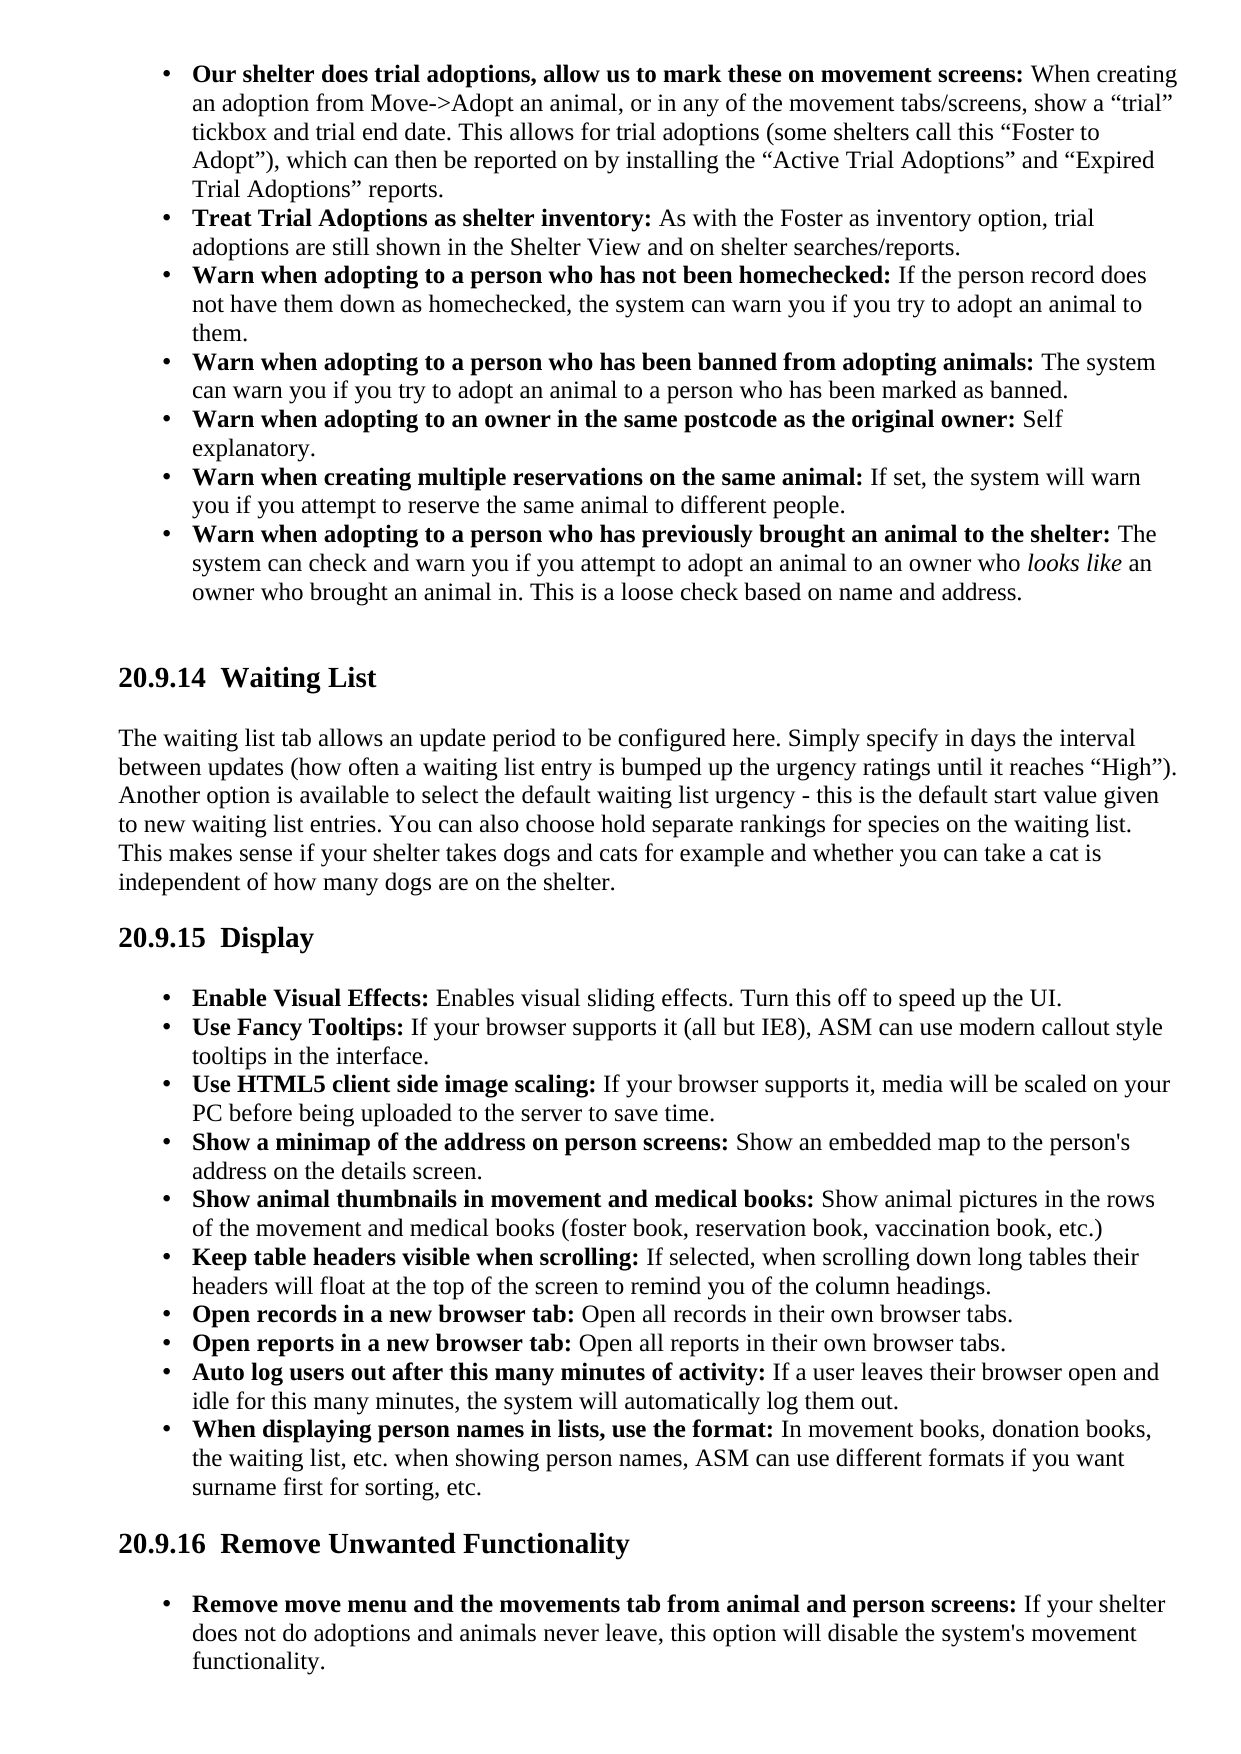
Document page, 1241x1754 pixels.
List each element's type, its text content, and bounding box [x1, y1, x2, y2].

list Keep table headers visible when scrolling: If selected, when scrolling down long tables their headers will float at the top of the screen to remind you of the column headings. [162, 1242, 1181, 1299]
list Warn when adopting to a person who has not been homechecked: If the person record does not have them down as homechecked, the system can warn you if you try to adopt an animal to them. [162, 260, 1181, 347]
list When displaying person names in lists, use the format: In movement books, donation books, the waiting list, etc. when showing person names, ASM can use different formats if you want surname first for sorting, etc. [162, 1414, 1181, 1501]
list Use Fancy Tooltips: If your browser supports it (all but IE8), ASM can use modern callout style tooltips in the interface. [162, 1012, 1181, 1069]
list Warn when adopting to an owner in the same postcode as the original owner: Self explanatory. [162, 404, 1181, 462]
list Warn when creating multiple reservations on the same animal: If set, the system will warn you if you attempt to reserve the same animal to different people. [162, 462, 1181, 519]
list Open records in a new browser tab: Open all records in their own browser tabs. [162, 1299, 1181, 1328]
list Show a minimap of the address on person screens: Show an embedded map to the person's address on the details screen. [162, 1127, 1181, 1184]
list Treat Trial Adoptions as shelter inventory: As with the Foster as inventory option, trial adoptions are still shown in the Shelter View and on shelter searches/reports. [162, 203, 1181, 260]
list Remove move menu and the movements tab from animal and person screens: If your shelter does not do adoptions and animals never leave, this option will disable the system's movement functionality. [162, 1589, 1181, 1675]
list Auto log users out after this many minutes of activity: If a user leaves their browser open and idle for this many minutes, the system will automatically log them out. [162, 1357, 1181, 1414]
list Use HTML5 client side image scaling: If your browser supports it, media will be scaled on your PC before being uploaded to the server to save time. [162, 1069, 1181, 1127]
list Warn when adopting to a person who has been banned from adopting animals: The system can warn you if you try to adopt an animal to a person who has been marked as banned. [162, 347, 1181, 404]
list Enable Visual Effects: Enables visual sliding effects. Turn this off to speed up the UI. [162, 983, 1181, 1012]
text The waiting list tab allows an update period to be configured here. Simply specify in days the interval between updates (how often a waiting list entry is bumped up the urgency ratings until it reaches “High”). Another option is available to select the default waiting list urgency - this is the default start value given to new waiting list entries. You can also choose hold separate rankings for species on the waiting list. This makes sense if your shelter takes dogs and cats for example and whether you can take a cat is independent of how many dogs are on the shelter. [118, 723, 1181, 895]
list Warn when adopting to a person who has previously brought an animal to the shelter: The system can check and warn you if you attempt to adopt an animal to an owner who looks like an owner who brought an animal in. This is a loose check based on name and address. [162, 519, 1181, 605]
list Our shelter does trial adoptions, allow us to mark these on movement screens: When creating an adoption from Move->Adopt an animal, or in any of the movement tabs/screens, show a “trial” tickbox and trial end date. This allows for trial adoptions (some shelters call this “Foster to Adopt”), which can then be reported on by installing the “Active Trial Adoptions” and “Expired Trial Adoptions” reports. [162, 59, 1181, 203]
list Show animal thumbnails in movement and medical books: Show animal pictures in the rows of the movement and medical books (foster book, reservation book, vaccination book, etc.) [162, 1184, 1181, 1242]
subtitle Remove Unwanted Functionality [118, 1526, 1181, 1559]
list Open reports in a new browser tab: Open all reports in their own browser tabs. [162, 1328, 1181, 1357]
subtitle Display [118, 920, 1181, 954]
subtitle Waiting List [118, 660, 1181, 693]
